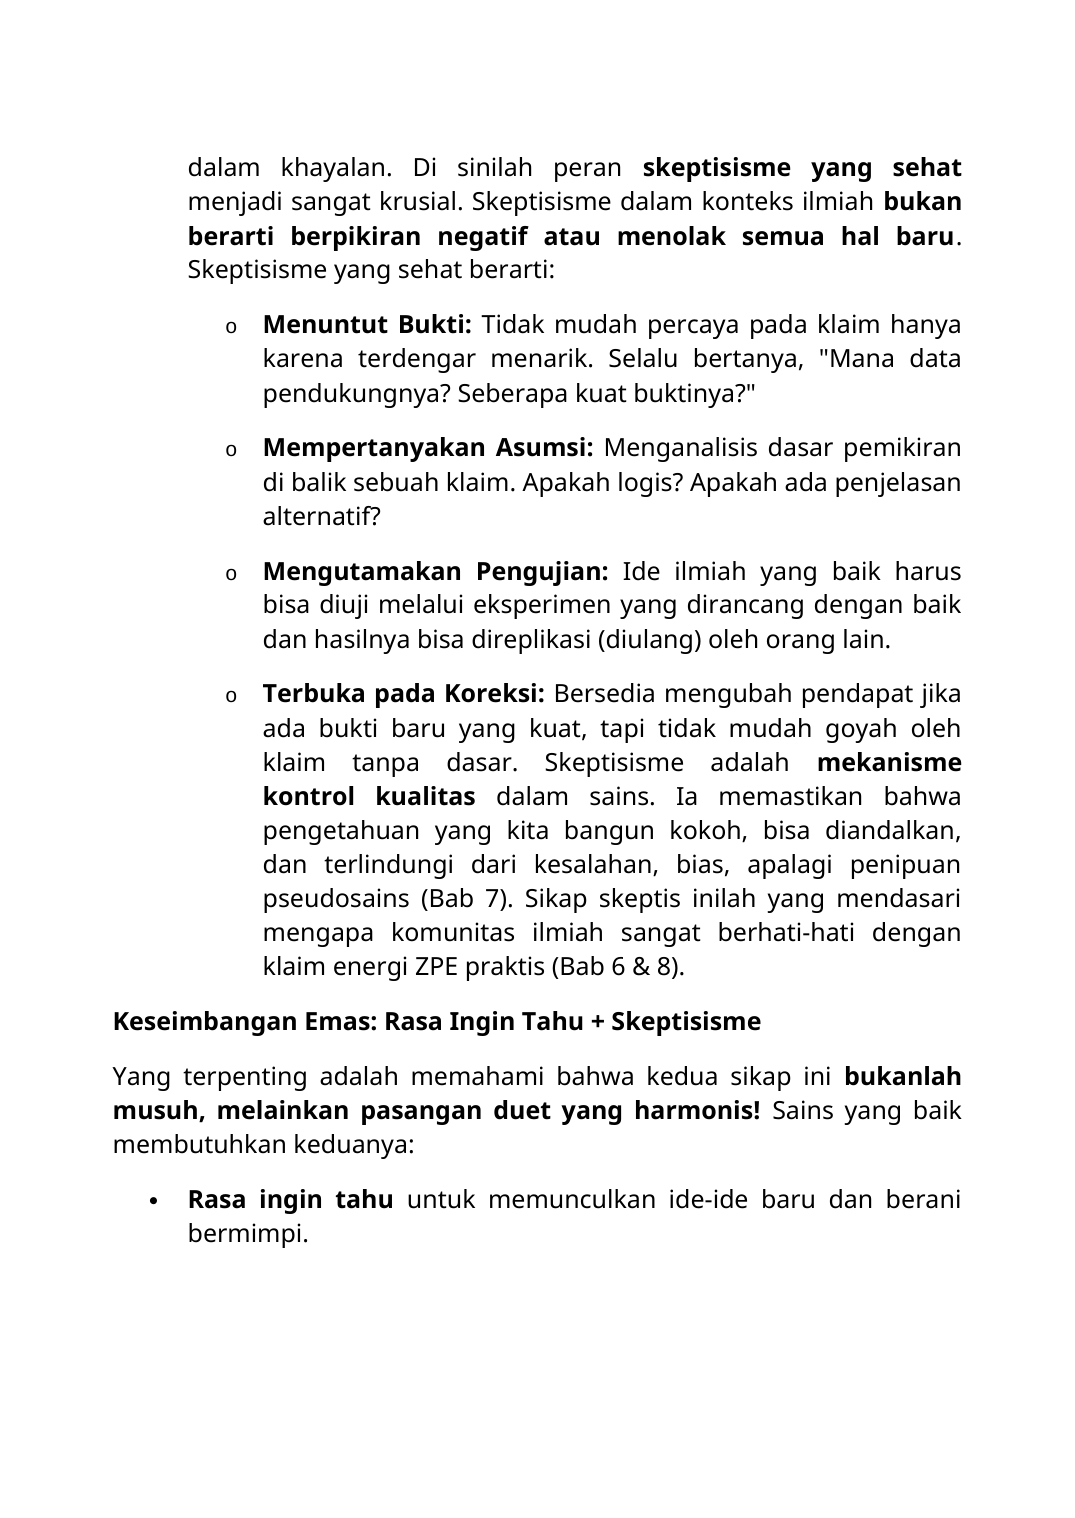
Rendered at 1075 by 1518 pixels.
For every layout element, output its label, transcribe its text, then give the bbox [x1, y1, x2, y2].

list Mempertanyakan Asumsi: Menganalisis dasar pemikiran di balik sebuah klaim. Apakah logis? Apakah ada penjelasan alternatif? [225, 430, 962, 532]
list Terbuka pada Koreksi: Bersedia mengubah pendapat jika ada bukti baru yang kuat, tapi tidak mudah goyah oleh klaim tanpa dasar. Skeptisisme adalah mekanisme kontrol kualitas dalam sains. Ia memastikan bahwa pengetahuan yang kita bangun kokoh, bisa diandalkan, dan terlindungi dari kesalahan, bias, apalagi penipuan pseudosains (Bab 7). Sikap skeptis inilah yang mendasari mengapa komunitas ilmiah sangat berhati-hati dengan klaim energi ZPE praktis (Bab 6 & 8). [225, 676, 962, 983]
list Menuntut Bukti: Tidak mudah percaya pada klaim hanya karena terdengar menarik. Selalu bertanya, "Mana data pendukungnya? Seberapa kuat buktinya?" [225, 307, 962, 409]
list dalam khayalan. Di sinilah peran skeptisisme yang sehat menjadi sangat krusial. Skeptisisme dalam konteks ilmiah bukan berarti berpikiran negatif atau menolak semua hal baru. Skeptisisme yang sehat berarti: [150, 150, 962, 286]
list Mengutamakan Pengujian: Ide ilmiah yang baik harus bisa diuji melalui eksperimen yang dirancang dengan baik dan hasilnya bisa direplikasi (diulang) oleh orang lain. [225, 553, 962, 655]
text Keseimbangan Emas: Rasa Ingin Tahu + Skeptisisme [112, 1003, 962, 1038]
text Yang terpenting adalah memahami bahwa kedua sikap ini bukanlah musuh, melainkan pasangan duet yang harmonis! Sains yang baik membutuhkan keduanya: [112, 1058, 962, 1161]
list Rasa ingin tahu untuk memunculkan ide-ide baru dan berani bermimpi. [150, 1181, 962, 1249]
